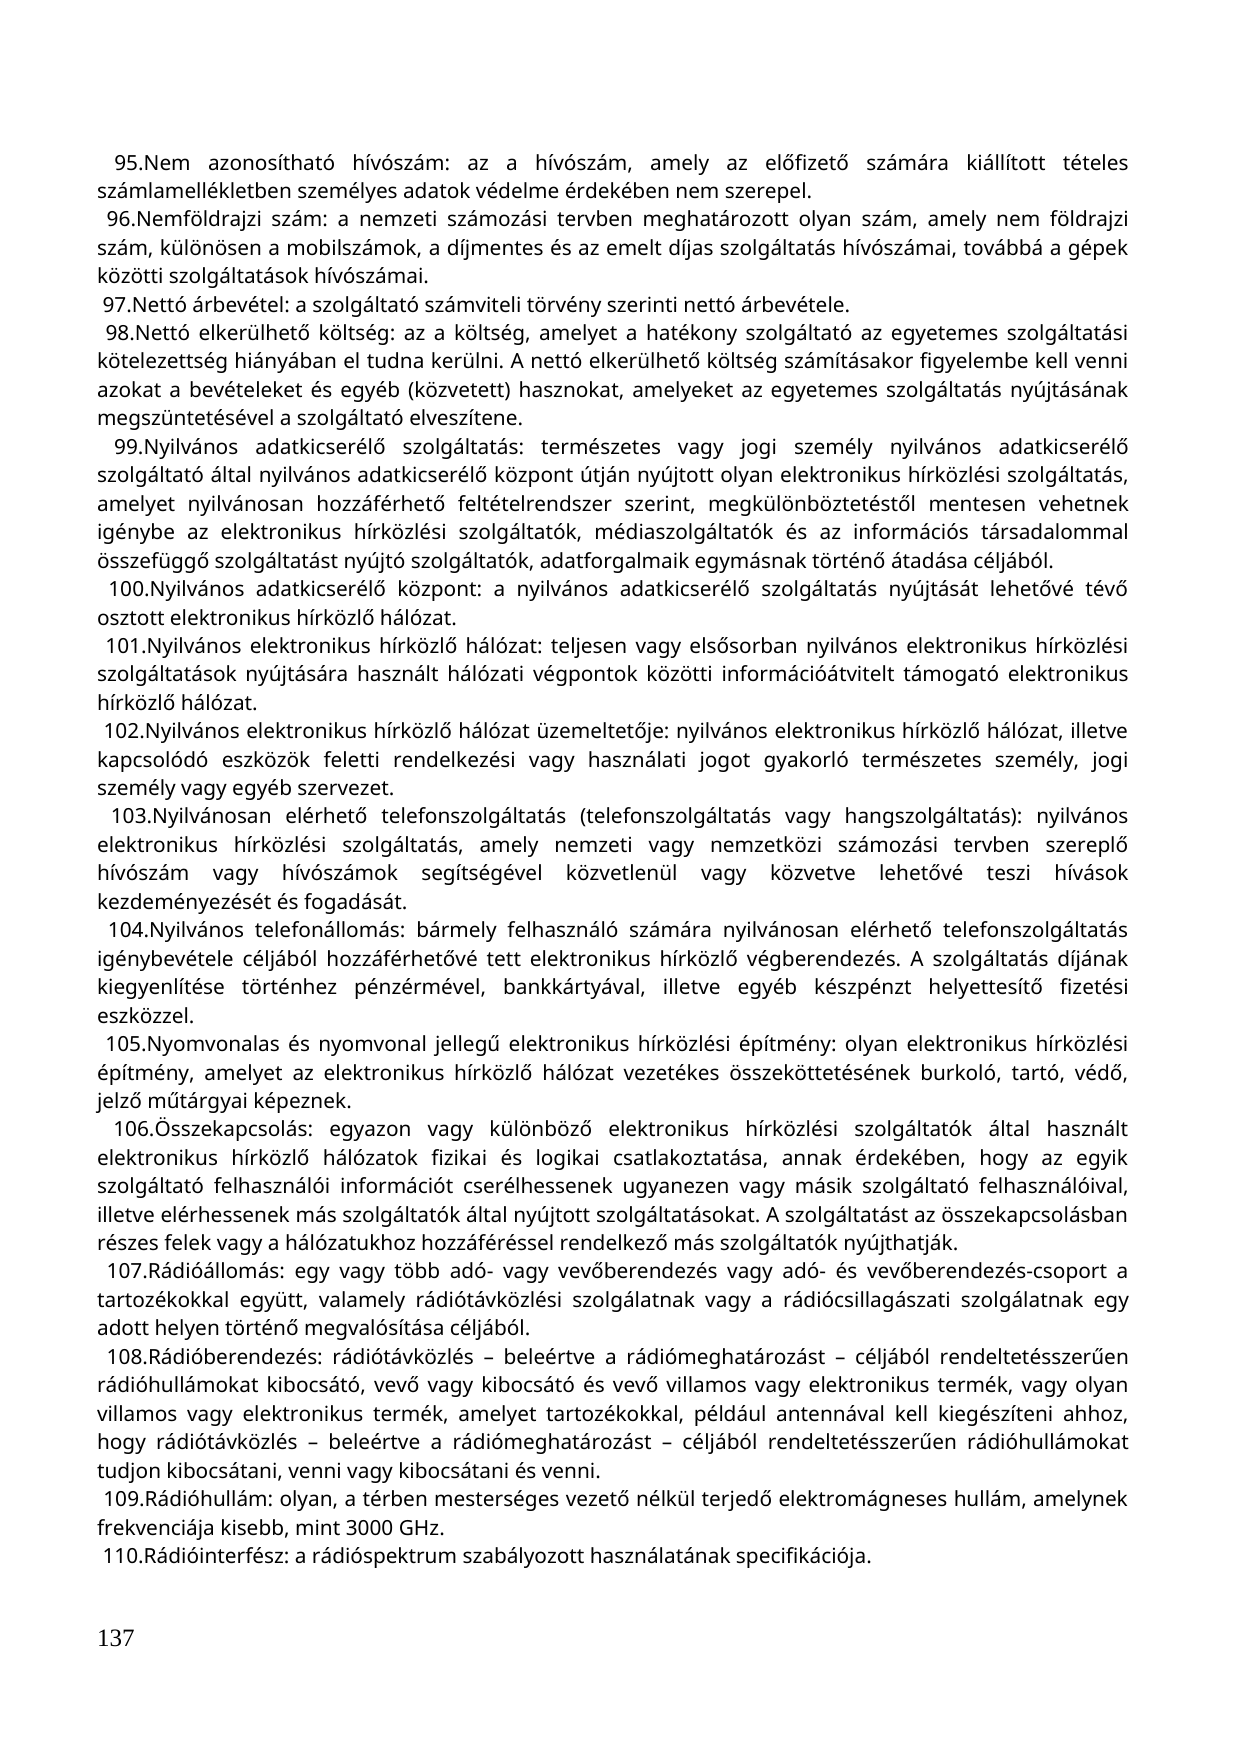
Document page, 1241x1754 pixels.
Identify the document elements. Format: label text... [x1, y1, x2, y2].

text 101.Nyilvános elektronikus hírközlő hálózat: teljesen vagy elsősorban nyilvános elektronikus hírközlési szolgáltatások nyújtására használt hálózati végpontok közötti információátvitelt támogató elektronikus hírközlő hálózat. [97, 631, 1130, 716]
text 108.Rádióberendezés: rádiótávközlés – beleértve a rádiómeghatározást – céljából rendeltetésszerűen rádióhullámokat kibocsátó, vevő vagy kibocsátó és vevő villamos vagy elektronikus termék, vagy olyan villamos vagy elektronikus termék, amelyet tartozékokkal, például antennával kell kiegészíteni ahhoz, hogy rádiótávközlés – beleértve a rádiómeghatározást – céljából rendeltetésszerűen rádióhullámokat tudjon kibocsátani, venni vagy kibocsátani és venni. [97, 1342, 1130, 1484]
text 102.Nyilvános elektronikus hírközlő hálózat üzemeltetője: nyilvános elektronikus hírközlő hálózat, illetve kapcsolódó eszközök feletti rendelkezési vagy használati jogot gyakorló természetes személy, jogi személy vagy egyéb szervezet. [97, 716, 1130, 802]
text 96.Nemföldrajzi szám: a nemzeti számozási tervben meghatározott olyan szám, amely nem földrajzi szám, különösen a mobilszámok, a díjmentes és az emelt díjas szolgáltatás hívószámai, továbbá a gépek közötti szolgáltatások hívószámai. [97, 204, 1130, 290]
text 98.Nettó elkerülhető költség: az a költség, amelyet a hatékony szolgáltató az egyetemes szolgáltatási kötelezettség hiányában el tudna kerülni. A nettó elkerülhető költség számításakor figyelembe kell venni azokat a bevételeket és egyéb (közvetett) hasznokat, amelyeket az egyetemes szolgáltatás nyújtásának megszüntetésével a szolgáltató elveszítene. [97, 318, 1130, 432]
text 110.Rádióinterfész: a rádióspektrum szabályozott használatának specifikációja. [97, 1541, 1130, 1569]
text 95.Nem azonosítható hívószám: az a hívószám, amely az előfizető számára kiállított tételes számlamellékletben személyes adatok védelme érdekében nem szerepel. [97, 148, 1130, 204]
text 103.Nyilvánosan elérhető telefonszolgáltatás (telefonszolgáltatás vagy hangszolgáltatás): nyilvános elektronikus hírközlési szolgáltatás, amely nemzeti vagy nemzetközi számozási tervben szereplő hívószám vagy hívószámok segítségével közvetlenül vagy közvetve lehetővé teszi hívások kezdeményezését és fogadását. [97, 802, 1130, 915]
text 97.Nettó árbevétel: a szolgáltató számviteli törvény szerinti nettó árbevétele. [97, 290, 1130, 318]
text 99.Nyilvános adatkicserélő szolgáltatás: természetes vagy jogi személy nyilvános adatkicserélő szolgáltató által nyilvános adatkicserélő központ útján nyújtott olyan elektronikus hírközlési szolgáltatás, amelyet nyilvánosan hozzáférhető feltételrendszer szerint, megkülönböztetéstől mentesen vehetnek igénybe az elektronikus hírközlési szolgáltatók, médiaszolgáltatók és az információs társadalommal összefüggő szolgáltatást nyújtó szolgáltatók, adatforgalmaik egymásnak történő átadása céljából. [97, 432, 1130, 574]
text 106.Összekapcsolás: egyazon vagy különböző elektronikus hírközlési szolgáltatók által használt elektronikus hírközlő hálózatok fizikai és logikai csatlakoztatása, annak érdekében, hogy az egyik szolgáltató felhasználói információt cserélhessenek ugyanezen vagy másik szolgáltató felhasználóival, illetve elérhessenek más szolgáltatók által nyújtott szolgáltatásokat. A szolgáltatást az összekapcsolásban részes felek vagy a hálózatukhoz hozzáféréssel rendelkező más szolgáltatók nyújthatják. [97, 1114, 1130, 1257]
text 105.Nyomvonalas és nyomvonal jellegű elektronikus hírközlési építmény: olyan elektronikus hírközlési építmény, amelyet az elektronikus hírközlő hálózat vezetékes összeköttetésének burkoló, tartó, védő, jelző műtárgyai képeznek. [97, 1029, 1130, 1114]
text 107.Rádióállomás: egy vagy több adó- vagy vevőberendezés vagy adó- és vevőberendezés-csoport a tartozékokkal együtt, valamely rádiótávközlési szolgálatnak vagy a rádiócsillagászati szolgálatnak egy adott helyen történő megvalósítása céljából. [97, 1257, 1130, 1342]
text 109.Rádióhullám: olyan, a térben mesterséges vezető nélkül terjedő elektromágneses hullám, amelynek frekvenciája kisebb, mint 3000 GHz. [97, 1484, 1130, 1541]
text 100.Nyilvános adatkicserélő központ: a nyilvános adatkicserélő szolgáltatás nyújtását lehetővé tévő osztott elektronikus hírközlő hálózat. [97, 574, 1130, 631]
text 104.Nyilvános telefonállomás: bármely felhasználó számára nyilvánosan elérhető telefonszolgáltatás igénybevétele céljából hozzáférhetővé tett elektronikus hírközlő végberendezés. A szolgáltatás díjának kiegyenlítése történhez pénzérmével, bankkártyával, illetve egyéb készpénzt helyettesítő fizetési eszközzel. [97, 915, 1130, 1029]
